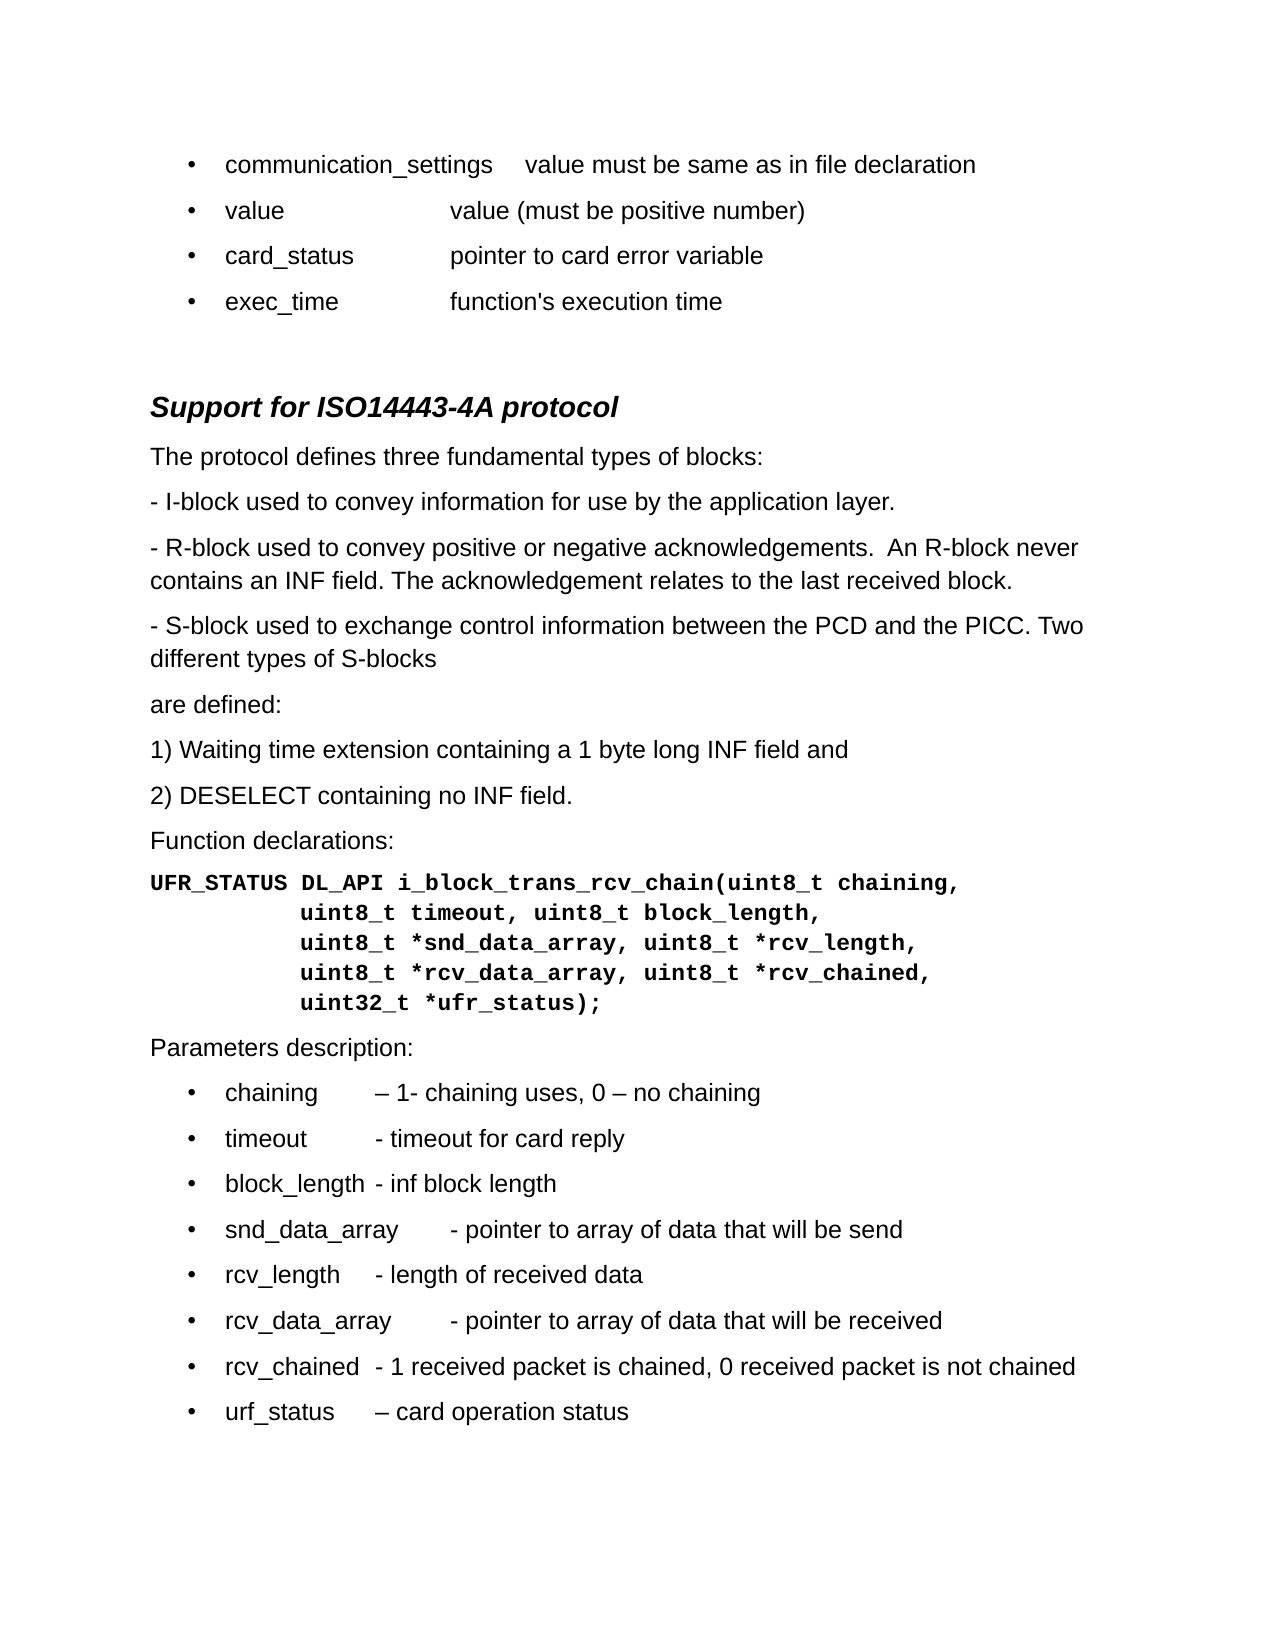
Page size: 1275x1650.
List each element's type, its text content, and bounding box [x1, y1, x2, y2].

text Parameters description: [150, 1032, 1125, 1061]
text UFR_STATUS DL_API i_block_trans_rcv_chain(uint8_t chaining, uint8_t timeout, uint8_t block_length, uint8_t *snd_data_array, uint8_t *rcv_length, uint8_t *rcv_data_array, uint8_t *rcv_chained, uint32_t *ufr_status); [150, 872, 1125, 1017]
list rcv_data_array - pointer to array of data that will be received [187, 1306, 1125, 1335]
list communication_settings value must be same as in file declaration [187, 150, 1125, 179]
list exec_time function's execution time [187, 287, 1125, 316]
text - R-block used to convey positive or negative acknowledgements. An R-block never contains an INF field. The acknowledgement relates to the last received block. [150, 533, 1125, 594]
text - I-block used to convey information for use by the application layer. [150, 487, 1125, 516]
list value value (must be positive number) [187, 196, 1125, 224]
text - S-block used to exchange control information between the PCD and the PICC. Two different types of S-blocks [150, 611, 1125, 673]
list snd_data_array - pointer to array of data that will be send [187, 1215, 1125, 1244]
list chaining – 1- chaining uses, 0 – no chaining [187, 1078, 1125, 1107]
list rcv_length - length of received data [187, 1261, 1125, 1289]
list rcv_chained - 1 received packet is chained, 0 received packet is not chained [187, 1352, 1125, 1381]
text The protocol defines three fundamental types of blocks: [150, 442, 1125, 470]
text Function declarations: [150, 826, 1125, 855]
list block_length - inf block length [187, 1169, 1125, 1198]
text 1) Waiting time extension containing a 1 byte long INF field and [150, 735, 1125, 764]
list timeout - timeout for card reply [187, 1124, 1125, 1152]
list urf_status – card operation status [187, 1397, 1125, 1426]
list card_status pointer to card error variable [187, 241, 1125, 270]
text are defined: [150, 690, 1125, 718]
subtitle Support for ISO14443-4A protocol [150, 391, 1125, 424]
text 2) DESELECT containing no INF field. [150, 781, 1125, 809]
